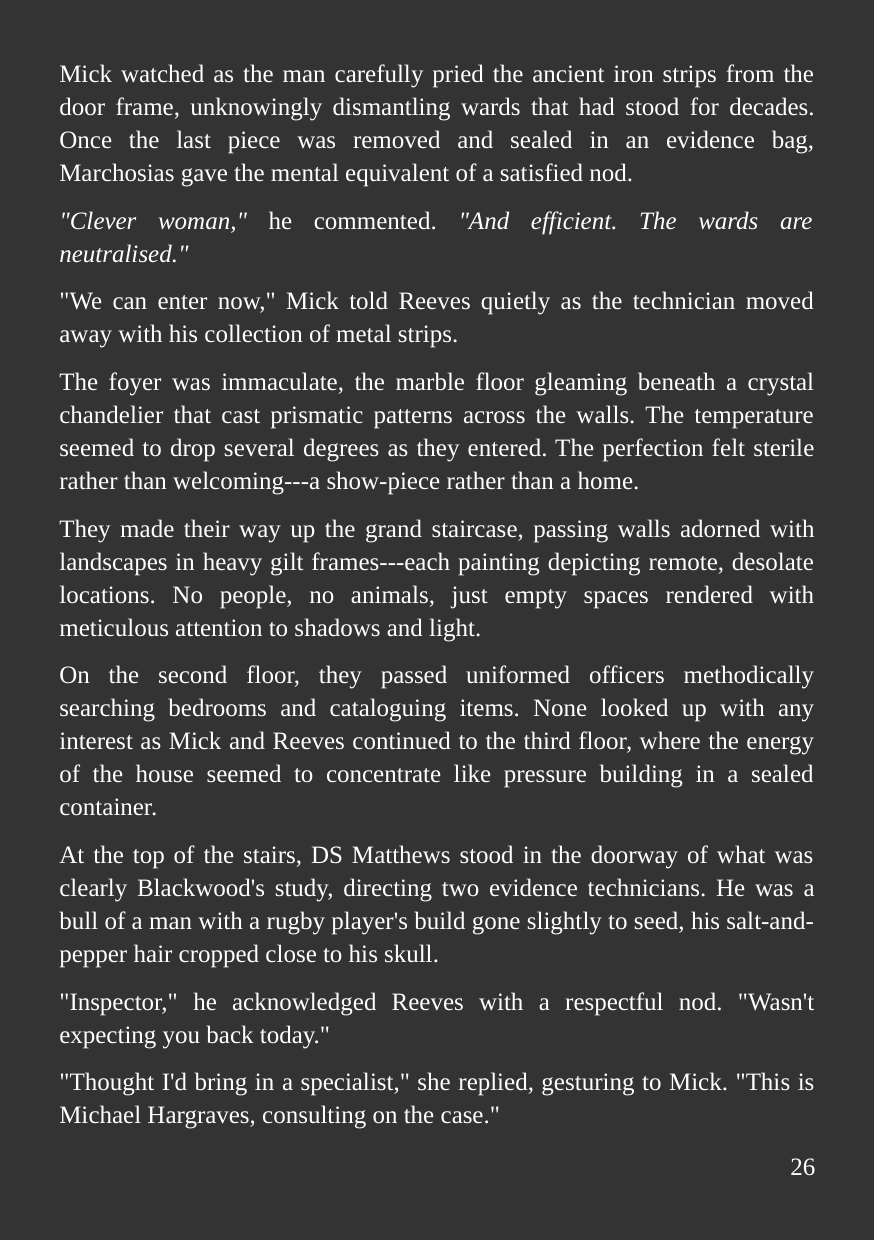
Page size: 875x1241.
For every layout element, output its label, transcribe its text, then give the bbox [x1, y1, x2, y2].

text "Inspector," he acknowledged Reeves with a respectful nod. "Wasn't expecting you back today." [59, 987, 815, 1048]
text "We can enter now," Mick told Reeves quietly as the technician moved away with his collection of metal strips. [59, 286, 815, 348]
text Mick watched as the man carefully pried the ancient iron strips from the door frame, unknowingly dismantling wards that had stood for decades. Once the last piece was removed and sealed in an evidence bag, Marchosias gave the mental equivalent of a satisfied nod. [59, 59, 815, 187]
text They made their way up the grand staircase, passing walls adorned with landscapes in heavy gilt frames---each painting depicting remote, desolate locations. No people, no animals, just empty spaces rendered with meticulous attention to shadows and light. [59, 514, 815, 641]
text At the top of the stairs, DS Matthews stood in the doorway of what was clearly Blackwood's study, directing two evidence technicians. He was a bull of a man with a rugby player's build gone slightly to seed, his salt-and-pepper hair cropped close to his skull. [59, 840, 815, 968]
text The foyer was immaculate, the marble floor gleaming beneath a crystal chandelier that cast prismatic patterns across the walls. The temperature seemed to drop several degrees as they entered. The perfection felt sterile rather than welcoming---a show-piece rather than a home. [59, 367, 815, 495]
text "Thought I'd bring in a specialist," she replied, gesturing to Mick. "This is Michael Hargraves, consulting on the case." [59, 1067, 815, 1129]
text On the second floor, they passed uniformed officers methodically searching bedrooms and cataloguing items. None looked up with any interest as Mick and Reeves continued to the third floor, where the energy of the house seemed to concentrate like pressure building in a sealed container. [59, 660, 815, 821]
text "Clever woman," he commented. "And efficient. The wards are neutralised." [59, 206, 815, 267]
